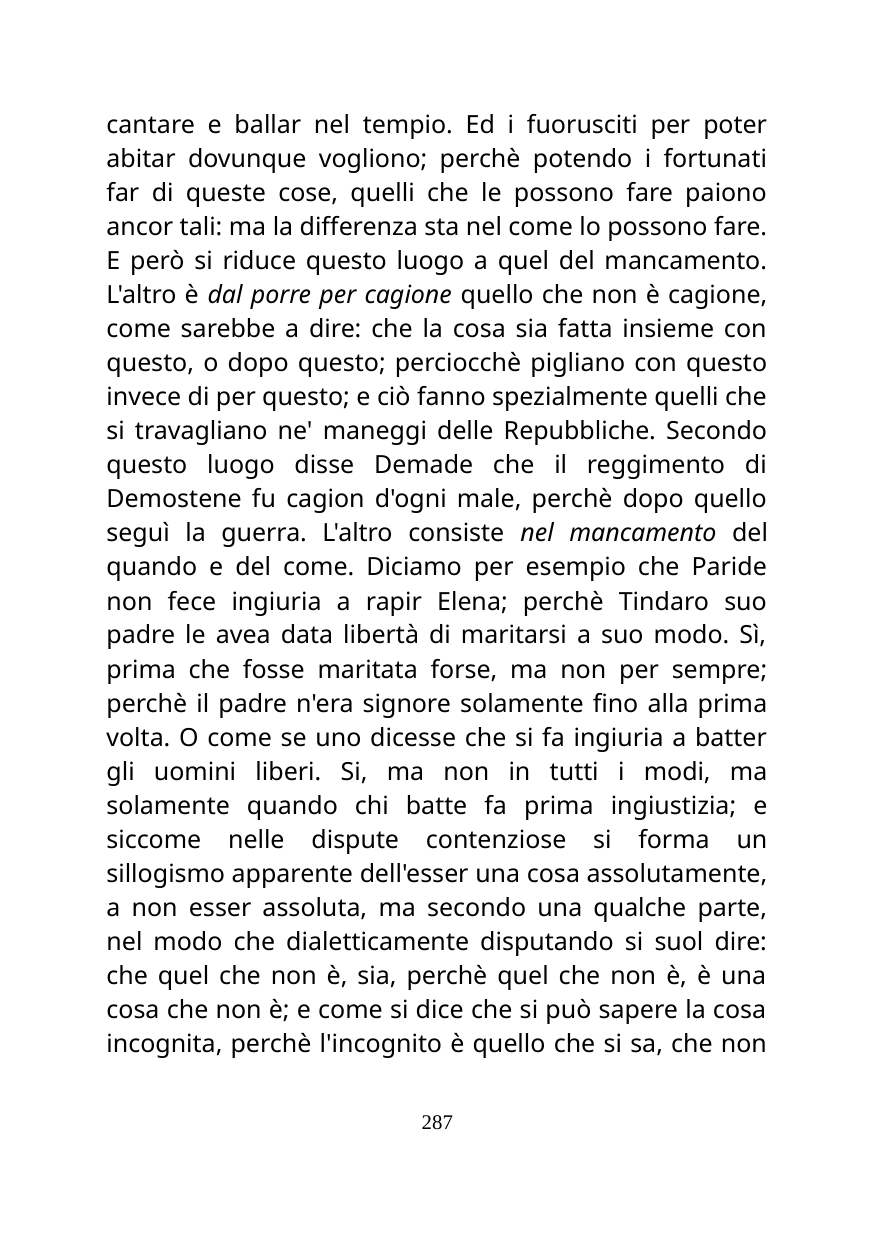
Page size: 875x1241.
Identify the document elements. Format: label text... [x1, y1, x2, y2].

text cantare e ballar nel tempio. Ed i fuorusciti per poter abitar dovunque vogliono; perchè potendo i fortunati far di queste cose, quelli che le possono fare paiono ancor tali: ma la differenza sta nel come lo possono fare. E però si riduce questo luogo a quel del mancamento. L'altro è dal porre per cagione quello che non è cagione, come sarebbe a dire: che la cosa sia fatta insieme con questo, o dopo questo; perciocchè pigliano con questo invece di per questo; e ciò fanno spezialmente quelli che si travagliano ne' maneggi delle Repubbliche. Secondo questo luogo disse Demade che il reggimento di Demostene fu cagion d'ogni male, perchè dopo quello seguì la guerra. L'altro consiste nel mancamento del quando e del come. Diciamo per esempio che Paride non fece ingiuria a rapir Elena; perchè Tindaro suo padre le avea data libertà di maritarsi a suo modo. Sì, prima che fosse maritata forse, ma non per sempre; perchè il padre n'era signore solamente fino alla prima volta. O come se uno dicesse che si fa ingiuria a batter gli uomini liberi. Si, ma non in tutti i modi, ma solamente quando chi batte fa prima ingiustizia; e siccome nelle dispute contenziose si forma un sillogismo apparente dell'esser una cosa assolutamente, a non esser assoluta, ma secondo una qualche parte, nel modo che dialetticamente disputando si suol dire: che quel che non è, sia, perchè quel che non è, è una cosa che non è; e come si dice che si può sapere la cosa incognita, perchè l'incognito è quello che si sa, che non [106, 106, 768, 1060]
